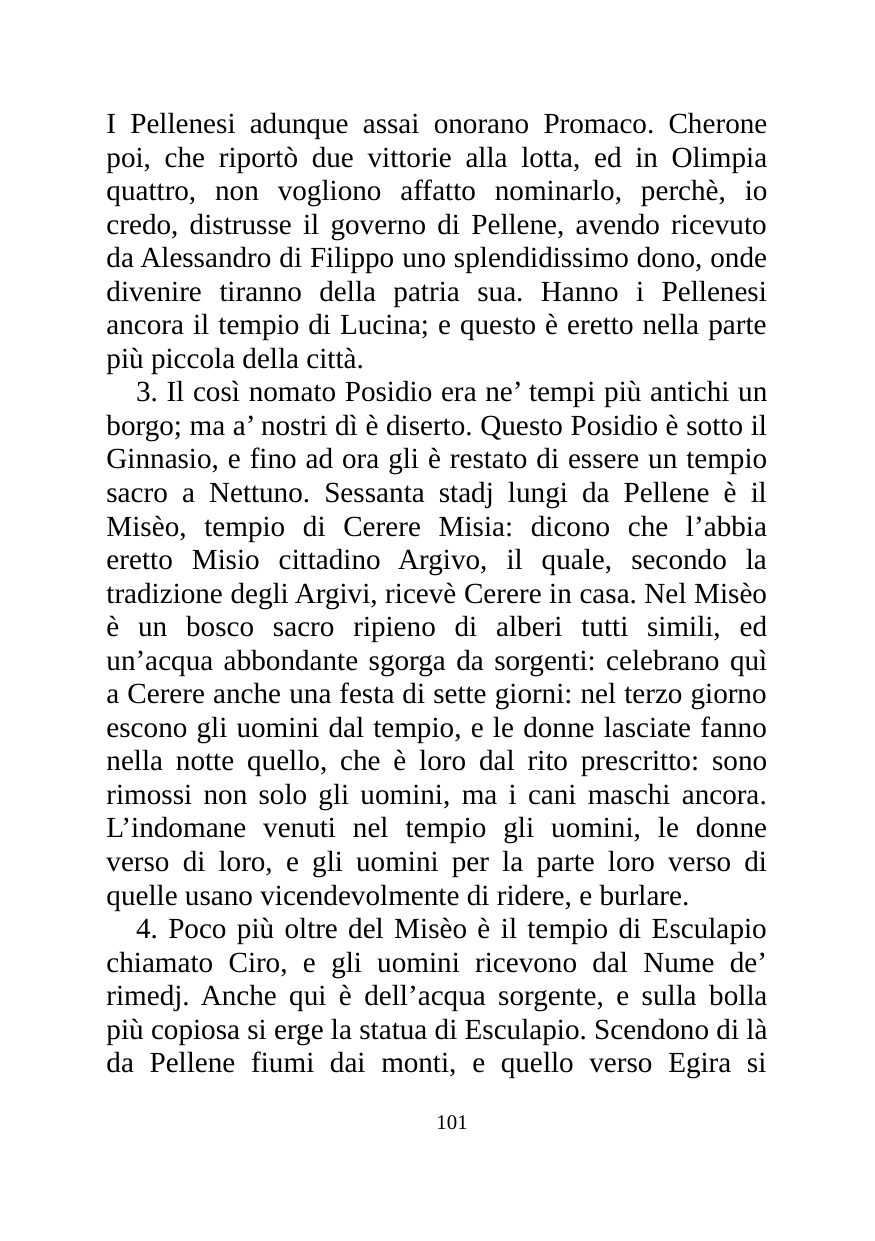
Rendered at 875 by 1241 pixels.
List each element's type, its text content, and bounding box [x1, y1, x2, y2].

text I Pellenesi adunque assai onorano Promaco. Cherone poi, che riportò due vittorie alla lotta, ed in Olimpia quattro, non vogliono affatto nominarlo, perchè, io credo, distrusse il governo di Pellene, avendo ricevuto da Alessandro di Filippo uno splendidissimo dono, onde divenire tiranno della patria sua. Hanno i Pellenesi ancora il tempio di Lucina; e questo è eretto nella parte più piccola della città. [106, 106, 768, 374]
text 4. Poco più oltre del Misèo è il tempio di Esculapio chiamato Ciro, e gli uomini ricevono dal Nume de’ rimedj. Anche qui è dell’acqua sorgente, e sulla bolla più copiosa si erge la statua di Esculapio. Scendono di là da Pellene fiumi dai monti, e quello verso Egira si [106, 911, 768, 1079]
text 3. Il così nomato Posidio era ne’ tempi più antichi un borgo; ma a’ nostri dì è diserto. Questo Posidio è sotto il Ginnasio, e fino ad ora gli è restato di essere un tempio sacro a Nettuno. Sessanta stadj lungi da Pellene è il Misèo, tempio di Cerere Misia: dicono che l’abbia eretto Misio cittadino Argivo, il quale, secondo la tradizione degli Argivi, ricevè Cerere in casa. Nel Misèo è un bosco sacro ripieno di alberi tutti simili, ed un’acqua abbondante sgorga da sorgenti: celebrano quì a Cerere anche una festa di sette giorni: nel terzo giorno escono gli uomini dal tempio, e le donne lasciate fanno nella notte quello, che è loro dal rito prescritto: sono rimossi non solo gli uomini, ma i cani maschi ancora. L’indomane venuti nel tempio gli uomini, le donne verso di loro, e gli uomini per la parte loro verso di quelle usano vicendevolmente di ridere, e burlare. [106, 374, 768, 911]
